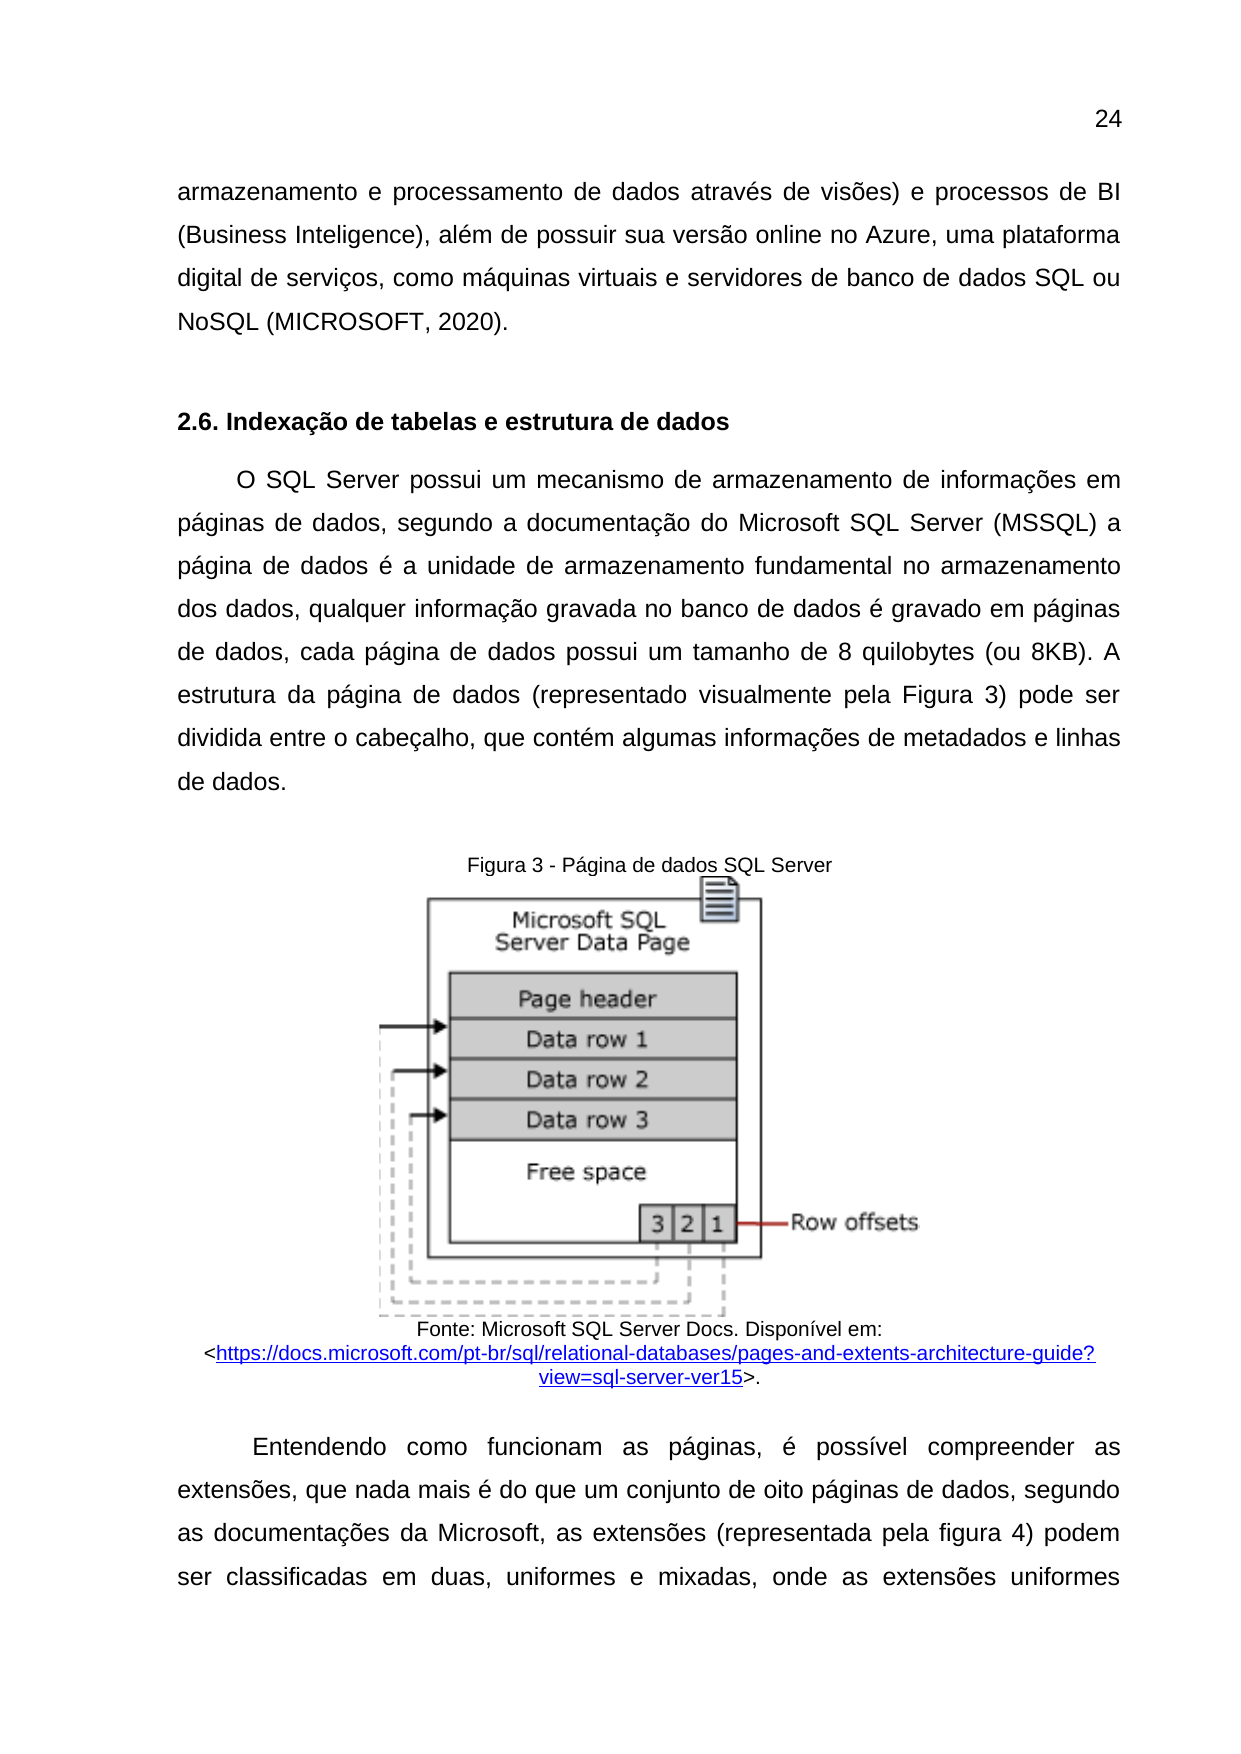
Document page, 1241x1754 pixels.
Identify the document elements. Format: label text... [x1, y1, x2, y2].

text armazenamento e processamento de dados através de visões) e processos de BI (Business Inteligence), além de possuir sua versão online no Azure, uma plataforma digital de serviços, como máquinas virtuais e servidores de banco de dados SQL ou NoSQL (MICROSOFT, 2020). [177, 177, 1122, 335]
text <https://docs.microsoft.com/pt-br/sql/relational-databases/pages-and-extents-architecture-guide?view=sql-server-ver15>. [177, 1341, 1122, 1389]
text Figura 3 - Página de dados SQL Server [177, 853, 1122, 877]
text O SQL Server possui um mecanismo de armazenamento de informações em páginas de dados, segundo a documentação do Microsoft SQL Server (MSSQL) a página de dados é a unidade de armazenamento fundamental no armazenamento dos dados, qualquer informação gravada no banco de dados é gravado em páginas de dados, cada página de dados possui um tamanho de 8 quilobytes (ou 8KB). A estrutura da página de dados (representado visualmente pela Figura 3) pode ser dividida entre o cabeçalho, que contém algumas informações de metadados e linhas de dados. [177, 464, 1122, 795]
picture [379, 876, 920, 1317]
text Fonte: Microsoft SQL Server Docs. Disponível em: [177, 1317, 1122, 1341]
subtitle 2.6. Indexação de tabelas e estrutura de dados [177, 407, 1122, 436]
text Entendendo como funcionam as páginas, é possível compreender as extensões, que nada mais é do que um conjunto de oito páginas de dados, segundo as documentações da Microsoft, as extensões (representada pela figura 4) podem ser classificadas em duas, uniformes e mixadas, onde as extensões uniformes [177, 1432, 1122, 1590]
